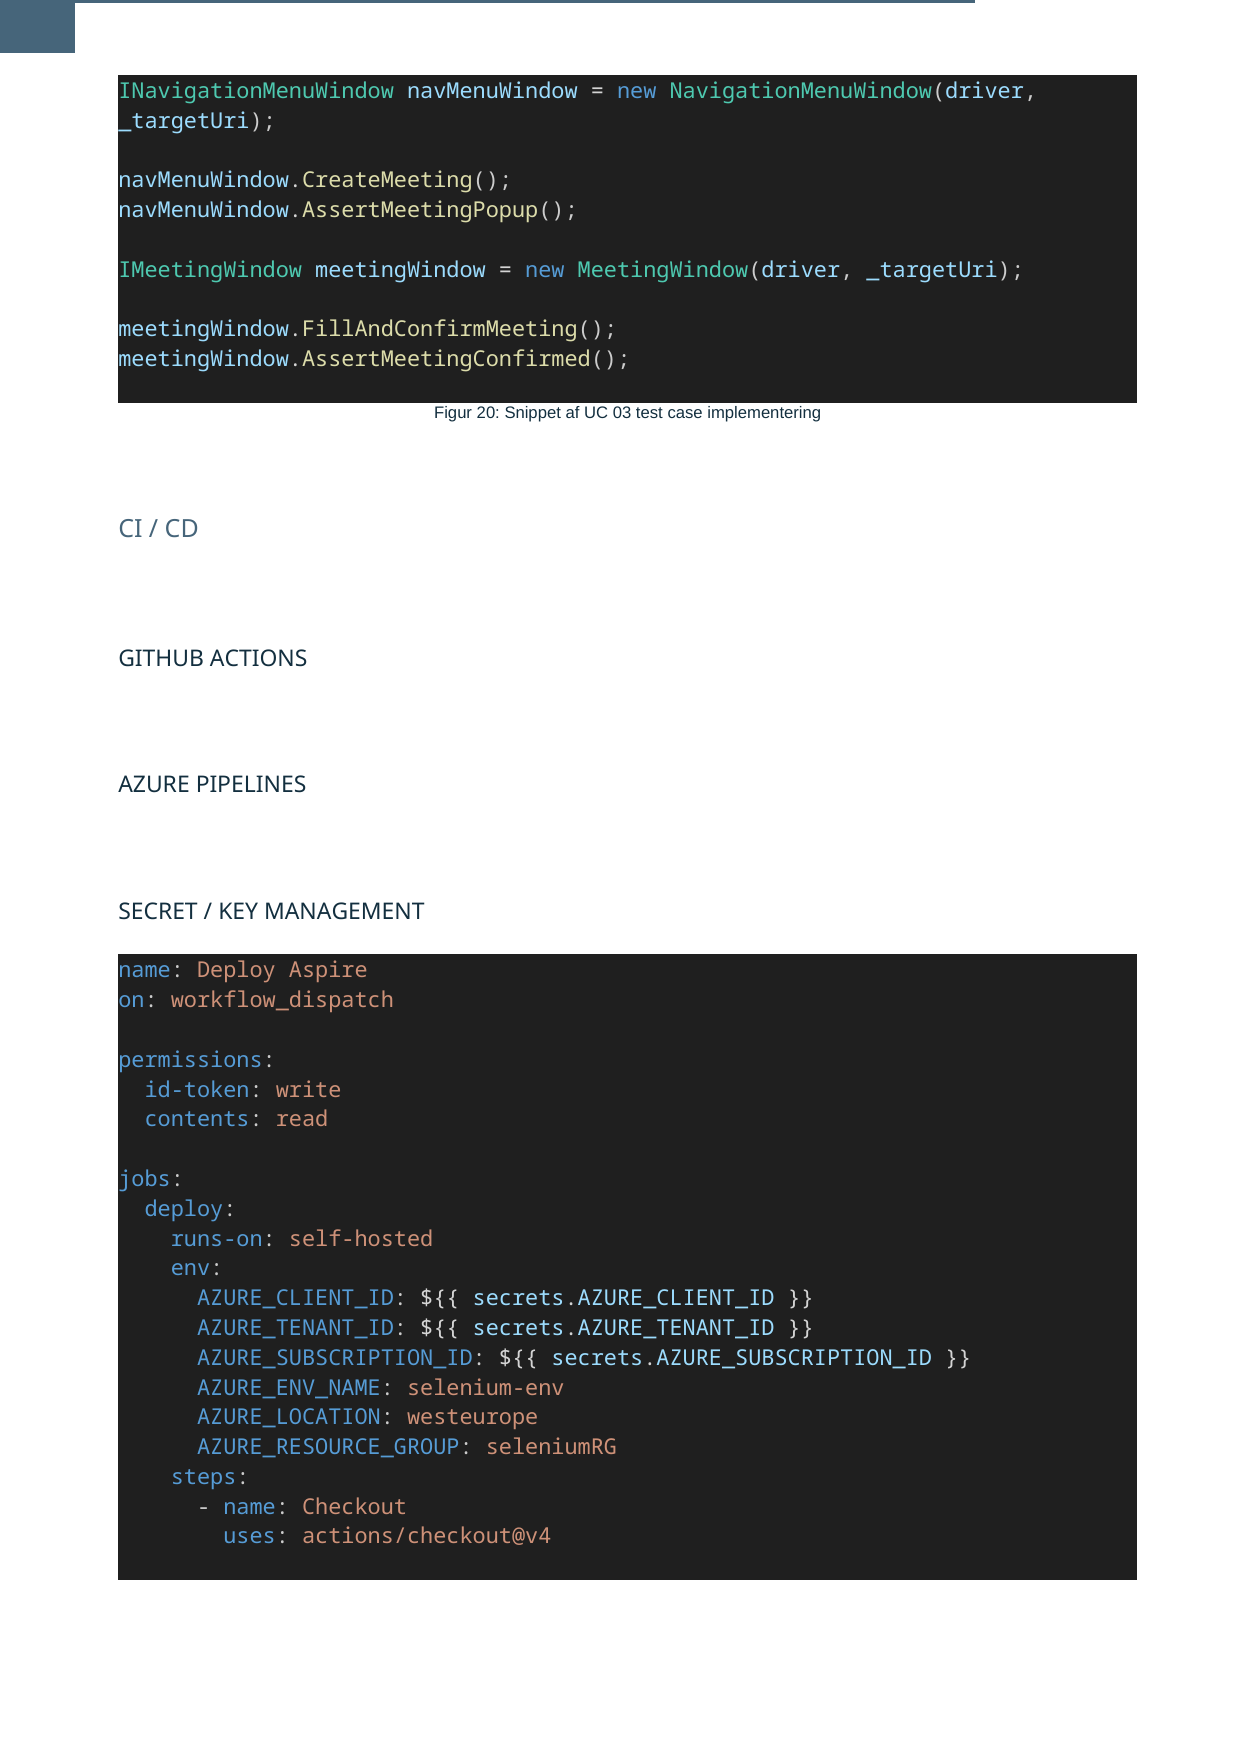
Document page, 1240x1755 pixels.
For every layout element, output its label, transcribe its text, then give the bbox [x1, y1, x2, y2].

subtitle CI / CD [118, 511, 1137, 545]
subtitle GitHub Actions [118, 642, 1137, 673]
text AZURE_SUBSCRIPTION_ID: ${{ secrets.AZURE_SUBSCRIPTION_ID }} [118, 1342, 1137, 1371]
text name: Deploy Aspire [118, 954, 1137, 984]
text AZURE_RESOURCE_GROUP: seleniumRG [118, 1431, 1137, 1461]
text runs-on: self-hosted [118, 1222, 1137, 1252]
text AZURE_LOCATION: westeurope [118, 1401, 1137, 1431]
subtitle Secret / Key Management [118, 895, 1137, 926]
text deploy: [118, 1193, 1137, 1222]
text meetingWindow.FillAndConfirmMeeting(); [118, 313, 1137, 343]
text IMeetingWindow meetingWindow = new MeetingWindow(driver, _targetUri); [118, 254, 1137, 283]
text permissions: [118, 1044, 1137, 1073]
text contents: read [118, 1103, 1137, 1133]
text AZURE_TENANT_ID: ${{ secrets.AZURE_TENANT_ID }} [118, 1312, 1137, 1342]
text steps: [118, 1461, 1137, 1491]
text navMenuWindow.AssertMeetingPopup(); [118, 194, 1137, 224]
text on: workflow_dispatch [118, 984, 1137, 1014]
text AZURE_ENV_NAME: selenium-env [118, 1371, 1137, 1401]
text navMenuWindow.CreateMeeting(); [118, 164, 1137, 194]
text Figur 20: Snippet af UC 03 test case implementering [118, 403, 1137, 422]
text uses: actions/checkout@v4 [118, 1520, 1137, 1550]
text id-token: write [118, 1073, 1137, 1103]
text - name: Checkout [118, 1491, 1137, 1520]
text env: [118, 1252, 1137, 1282]
text jobs: [118, 1163, 1137, 1193]
text INavigationMenuWindow navMenuWindow = new NavigationMenuWindow(driver, _targetUri); [118, 75, 1137, 134]
text meetingWindow.AssertMeetingConfirmed(); [118, 343, 1137, 373]
text AZURE_CLIENT_ID: ${{ secrets.AZURE_CLIENT_ID }} [118, 1282, 1137, 1312]
subtitle Azure Pipelines [118, 768, 1137, 800]
